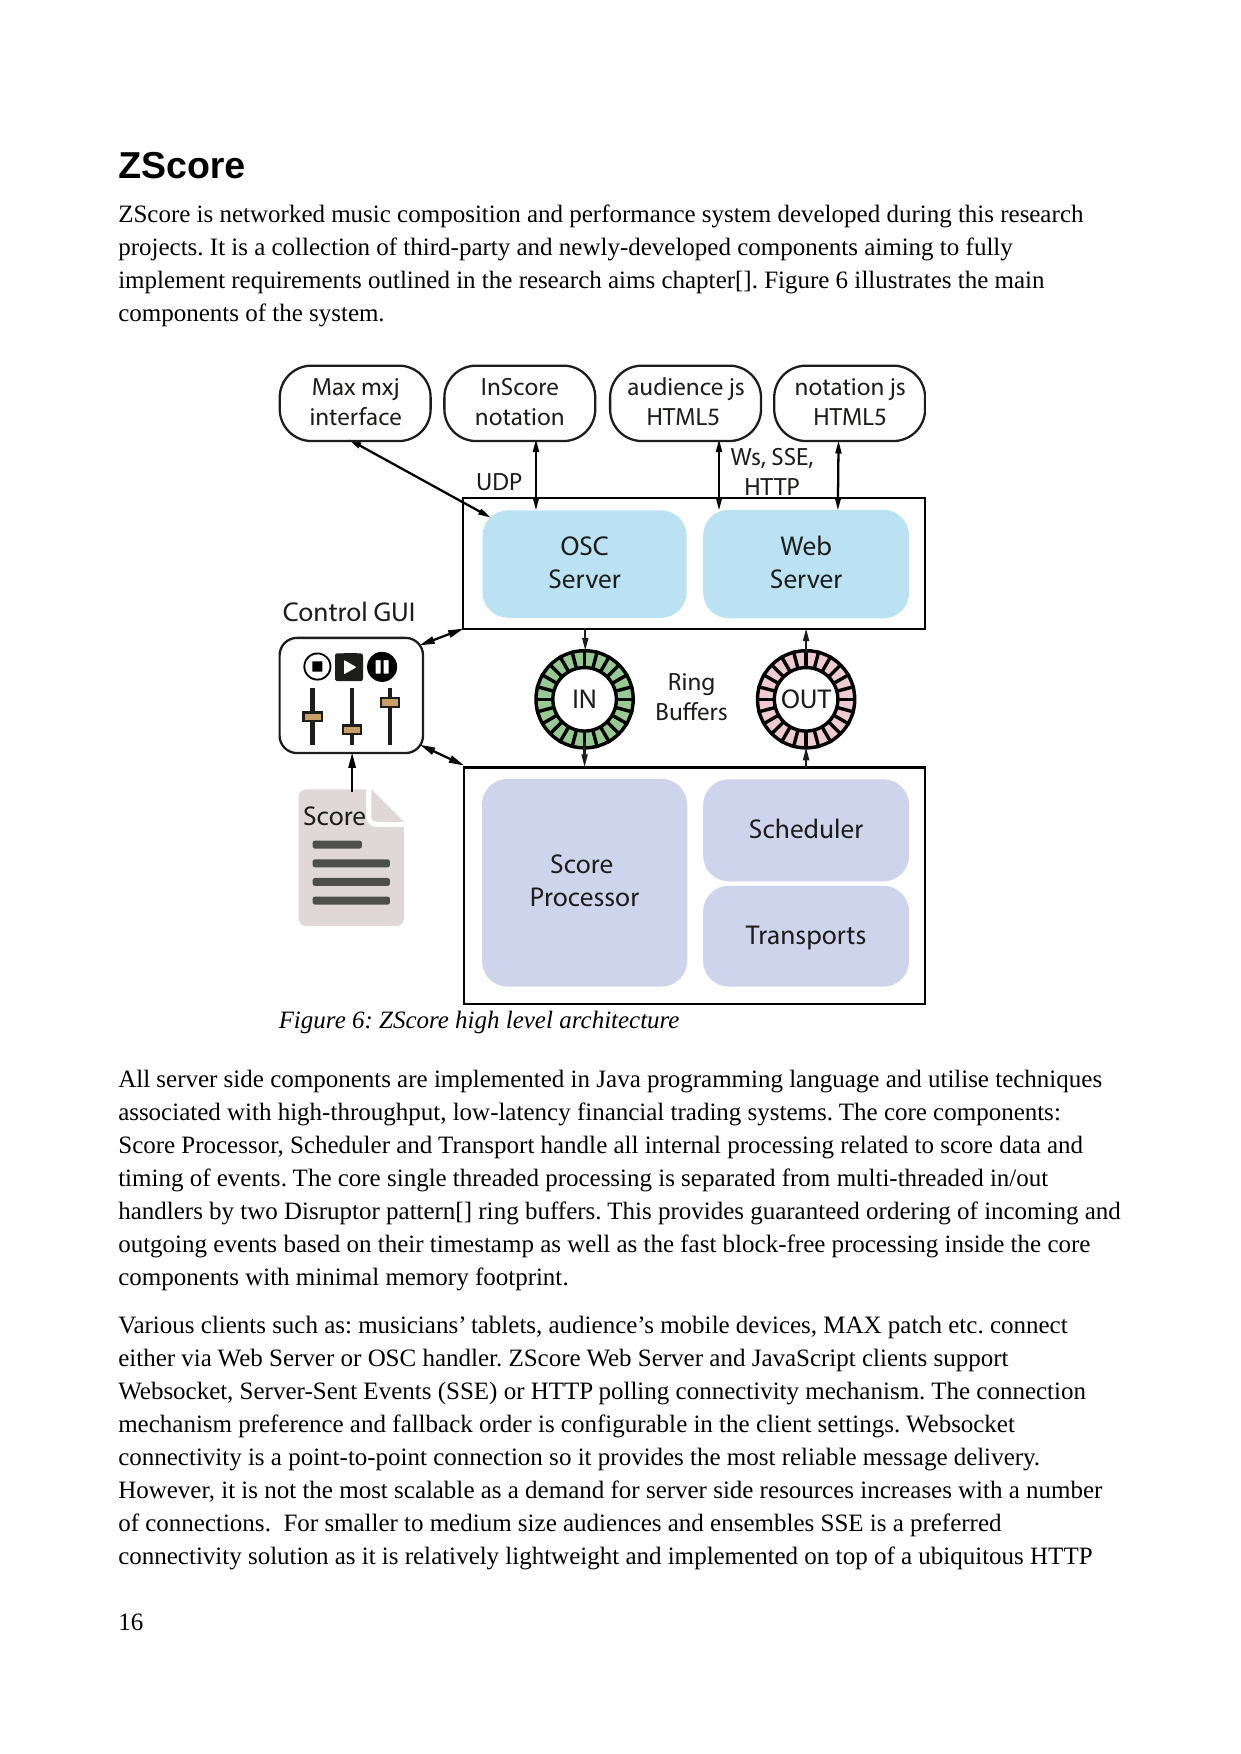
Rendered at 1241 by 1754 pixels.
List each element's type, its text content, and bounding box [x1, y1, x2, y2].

subtitle ZScore [118, 143, 1122, 186]
text Figure 6: ZScore high level architecture [278, 1005, 926, 1034]
text ZScore is networked music composition and performance system developed during this research projects. It is a collection of third-party and newly-developed components aiming to fully implement requirements outlined in the research aims chapter[]. Figure 6 illustrates the main components of the system. [118, 199, 1122, 327]
text Various clients such as: musicians’ tablets, audience’s mobile devices, MAX patch etc. connect either via Web Server or OSC handler. ZScore Web Server and JavaScript clients support Websocket, Server-Sent Events (SSE) or HTTP polling connectivity mechanism. The connection mechanism preference and fallback order is configurable in the client settings. Websocket connectivity is a point-to-point connection so it provides the most reliable message delivery. However, it is not the most scalable as a demand for server side resources increases with a number of connections. For smaller to medium size audiences and ensembles SSE is a preferred connectivity solution as it is relatively lightweight and implemented on top of a ubiquitous HTTP [118, 1310, 1122, 1570]
text All server side components are implemented in Java programming language and utilise techniques associated with high-throughput, low-latency financial trading systems. The core components: Score Processor, Scheduler and Transport handle all internal processing related to score data and timing of events. The core single threaded processing is separated from multi-threaded in/out handlers by two Disruptor pattern[] ring buffers. This provides guaranteed ordering of incoming and outgoing events based on their timestamp as well as the fast block-free processing inside the core components with minimal memory footprint. [118, 1064, 1122, 1291]
